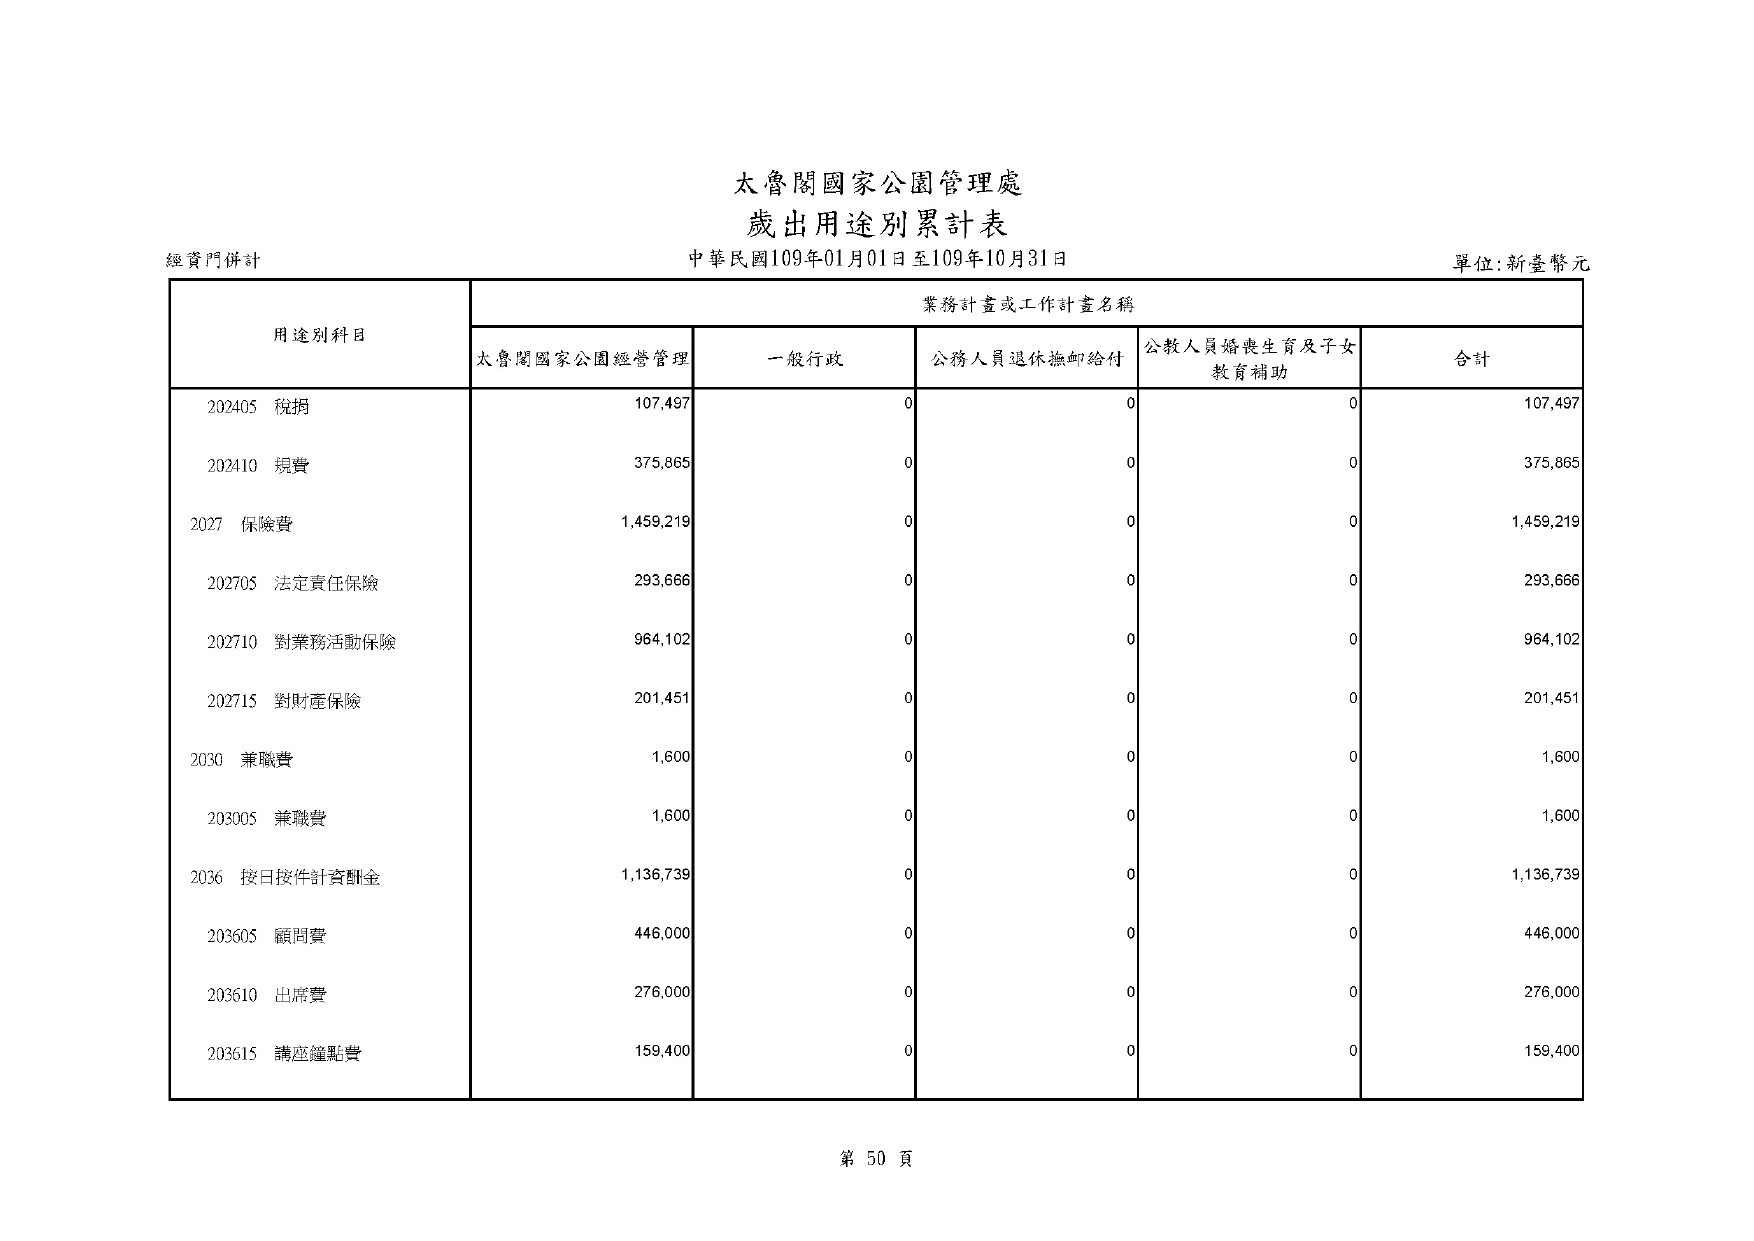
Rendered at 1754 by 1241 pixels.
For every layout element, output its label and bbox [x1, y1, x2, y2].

picture [59, 59, 1695, 1216]
